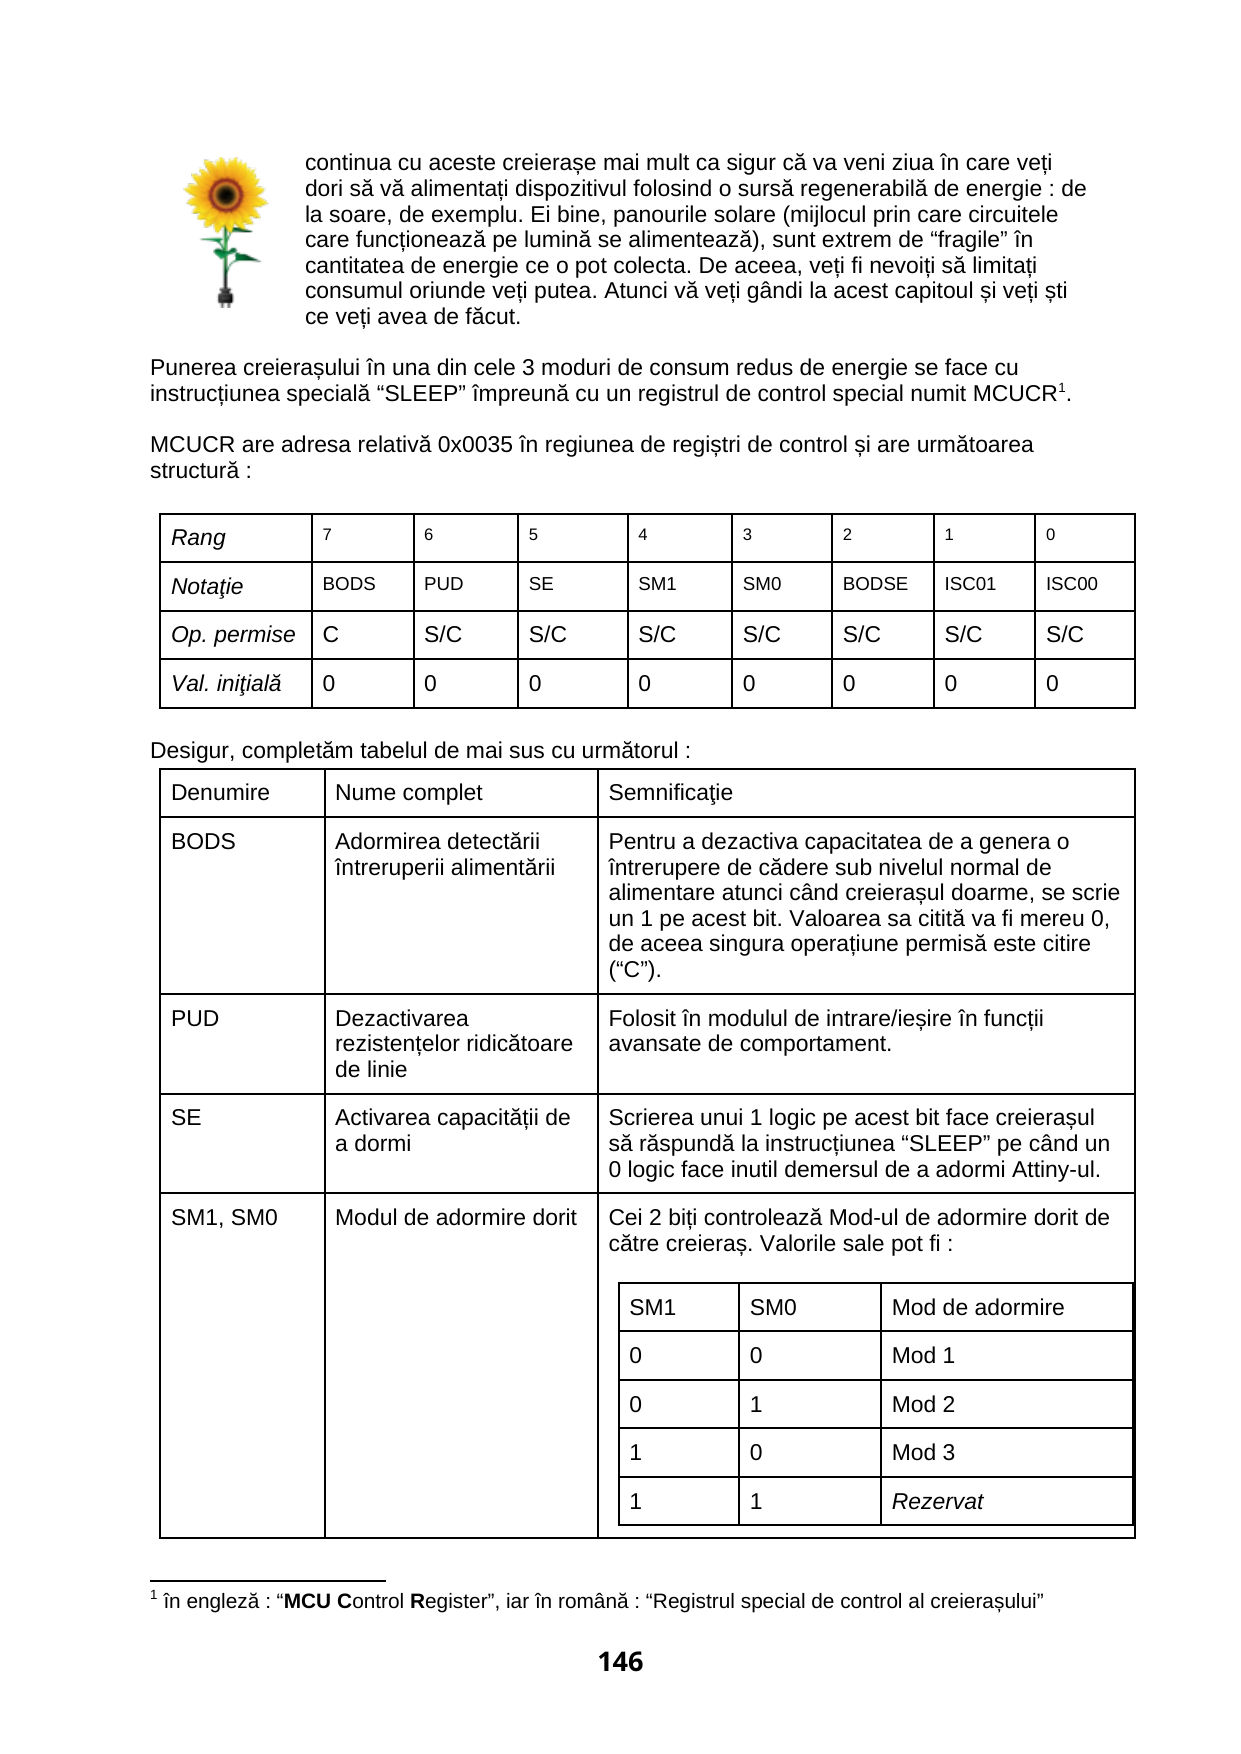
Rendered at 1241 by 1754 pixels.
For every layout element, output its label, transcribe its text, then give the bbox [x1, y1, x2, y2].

text Punerea creierașului în una din cele 3 moduri de consum redus de energie se face cu instrucțiunea specială “SLEEP” împreună cu un registrul de control special numit MCUCR. [150, 355, 1091, 406]
table_cell S/C [833, 612, 933, 658]
table_cell S/C [733, 612, 831, 658]
table_cell Mod 3 [882, 1429, 1132, 1476]
table_cell 0 [415, 660, 517, 707]
table_cell 0 [620, 1332, 738, 1379]
table_header Semnificaţie [599, 770, 1134, 816]
table_cell SM1 [629, 563, 731, 609]
table_cell 0 [740, 1429, 880, 1476]
table_cell Adormirea detectării întreruperii alimentării [326, 818, 597, 993]
table_header 5 [519, 515, 627, 561]
table_cell Folosit în modulul de intrare/ieșire în funcții avansate de comportament. [599, 995, 1134, 1092]
table_header 0 [1036, 515, 1134, 561]
table_header Denumire [161, 770, 324, 816]
table_cell Op. permise [161, 612, 311, 658]
table_header SM0 [740, 1284, 880, 1330]
table_cell BODS [313, 563, 413, 609]
table_cell 0 [629, 660, 731, 707]
table_cell S/C [629, 612, 731, 658]
table_cell Val. iniţială [161, 660, 311, 707]
table_cell SM1, SM0 [161, 1194, 324, 1537]
table_header 3 [733, 515, 831, 561]
table_header 7 [313, 515, 413, 561]
table_header Nume complet [326, 770, 597, 816]
table_cell 0 [620, 1381, 738, 1427]
table_cell Mod 1 [882, 1332, 1132, 1379]
table_cell SM0 [733, 563, 831, 609]
table_cell Notaţie [161, 563, 311, 609]
picture [154, 157, 305, 308]
table_cell PUD [415, 563, 517, 609]
text în engleză : “MCU Control Register”, iar în română : “Registrul special de control al creierașului” [150, 1587, 1091, 1613]
text continua cu aceste creierașe mai mult ca sigur că va veni ziua în care veți dori să vă alimentați dispozitivul folosind o sursă regenerabilă de energie : de la soare, de exemplu. Ei bine, panourile solare (mijlocul prin care circuitele care funcționează pe lumină se alimentează), sunt extrem de “fragile” în cantitatea de energie ce o pot colecta. De aceea, veți fi nevoiți să limitați consumul oriunde veți putea. Atunci vă veți gândi la acest capitoul și veți ști ce veți avea de făcut. [150, 150, 1091, 329]
table_cell ISC01 [935, 563, 1034, 609]
table_cell PUD [161, 995, 324, 1092]
table_cell 1 [620, 1478, 738, 1524]
table_header 2 [833, 515, 933, 561]
table_header SM1 [620, 1284, 738, 1330]
table_cell S/C [935, 612, 1034, 658]
table_cell 0 [935, 660, 1034, 707]
table_cell BODSE [833, 563, 933, 609]
table_cell 1 [740, 1478, 880, 1524]
table_cell ISC00 [1036, 563, 1134, 609]
table_cell Cei 2 biți controlează Mod-ul de adormire dorit de către creieraș. Valorile sale pot fi : [599, 1194, 1134, 1537]
table_cell 0 [833, 660, 933, 707]
table_cell 0 [519, 660, 627, 707]
table_cell C [313, 612, 413, 658]
table_cell Modul de adormire dorit [326, 1194, 597, 1537]
table_cell BODS [161, 818, 324, 993]
table_cell 0 [313, 660, 413, 707]
table_cell 1 [620, 1429, 738, 1476]
table_header 6 [415, 515, 517, 561]
table_header Rang [161, 515, 311, 561]
table_header 1 [935, 515, 1034, 561]
table_cell Dezactivarea rezistențelor ridicătoare de linie [326, 995, 597, 1092]
table_cell Rezervat [882, 1478, 1132, 1524]
text MCUCR are adresa relativă 0x0035 în regiunea de regiștri de control și are următoarea structură : [150, 432, 1091, 483]
table_cell 0 [733, 660, 831, 707]
table_cell S/C [1036, 612, 1134, 658]
table_cell Scrierea unui 1 logic pe acest bit face creierașul să răspundă la instrucțiunea “SLEEP” pe când un 0 logic face inutil demersul de a adormi Attiny-ul. [599, 1095, 1134, 1192]
table_cell SE [519, 563, 627, 609]
table_cell Pentru a dezactiva capacitatea de a genera o întrerupere de cădere sub nivelul normal de alimentare atunci când creierașul doarme, se scrie un 1 pe acest bit. Valoarea sa citită va fi mereu 0, de aceea singura operațiune permisă este citire (“C”). [599, 818, 1134, 993]
table_header 4 [629, 515, 731, 561]
table_cell 0 [1036, 660, 1134, 707]
table_cell S/C [415, 612, 517, 658]
table_cell 1 [740, 1381, 880, 1427]
text Desigur, completăm tabelul de mai sus cu următorul : [150, 738, 1091, 764]
table_cell Mod 2 [882, 1381, 1132, 1427]
table_cell Activarea capacității de a dormi [326, 1095, 597, 1192]
table_cell S/C [519, 612, 627, 658]
table_header Mod de adormire [882, 1284, 1132, 1330]
table_cell SE [161, 1095, 324, 1192]
table_cell 0 [740, 1332, 880, 1379]
